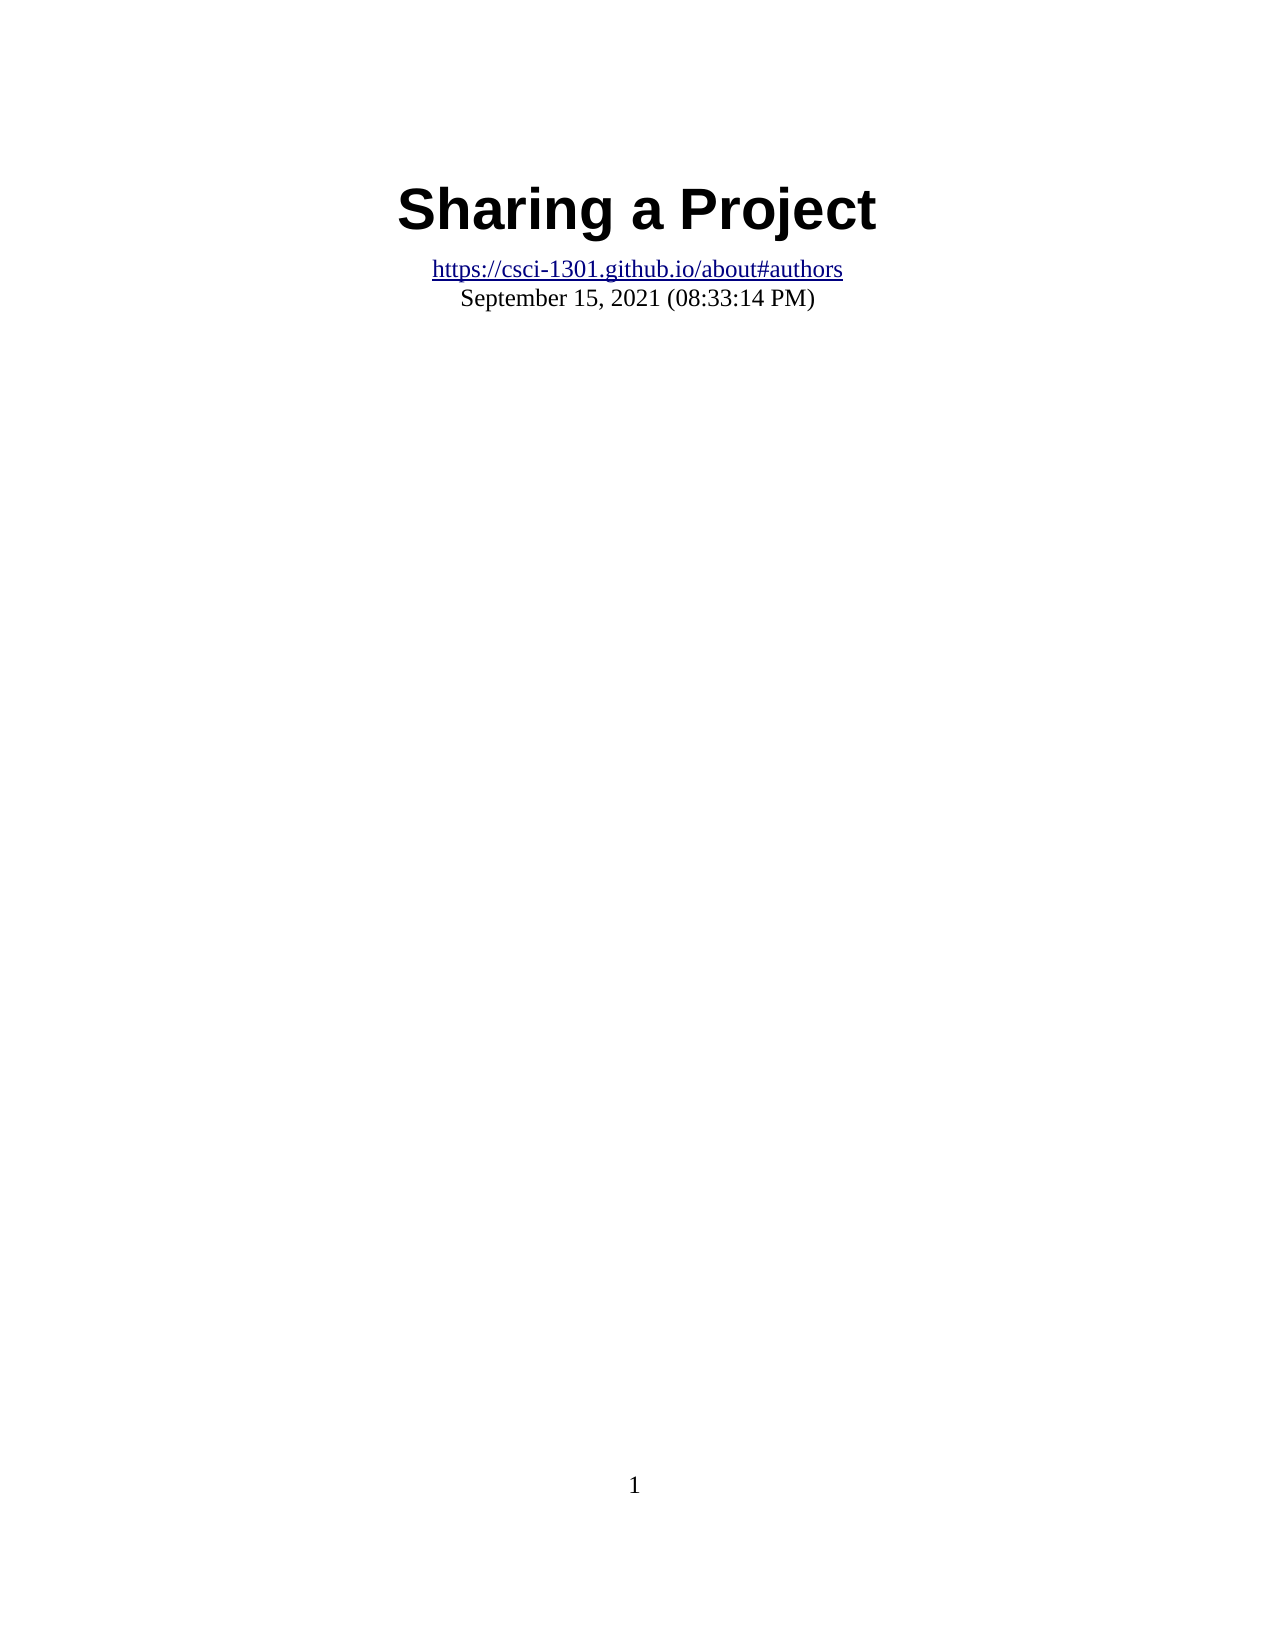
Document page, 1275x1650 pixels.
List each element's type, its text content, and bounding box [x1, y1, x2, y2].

title Sharing a Project [150, 175, 1125, 242]
text September 15, 2021 (08:33:14 PM) [150, 283, 1125, 312]
text https://csci-1301.github.io/about#authors [150, 254, 1125, 283]
